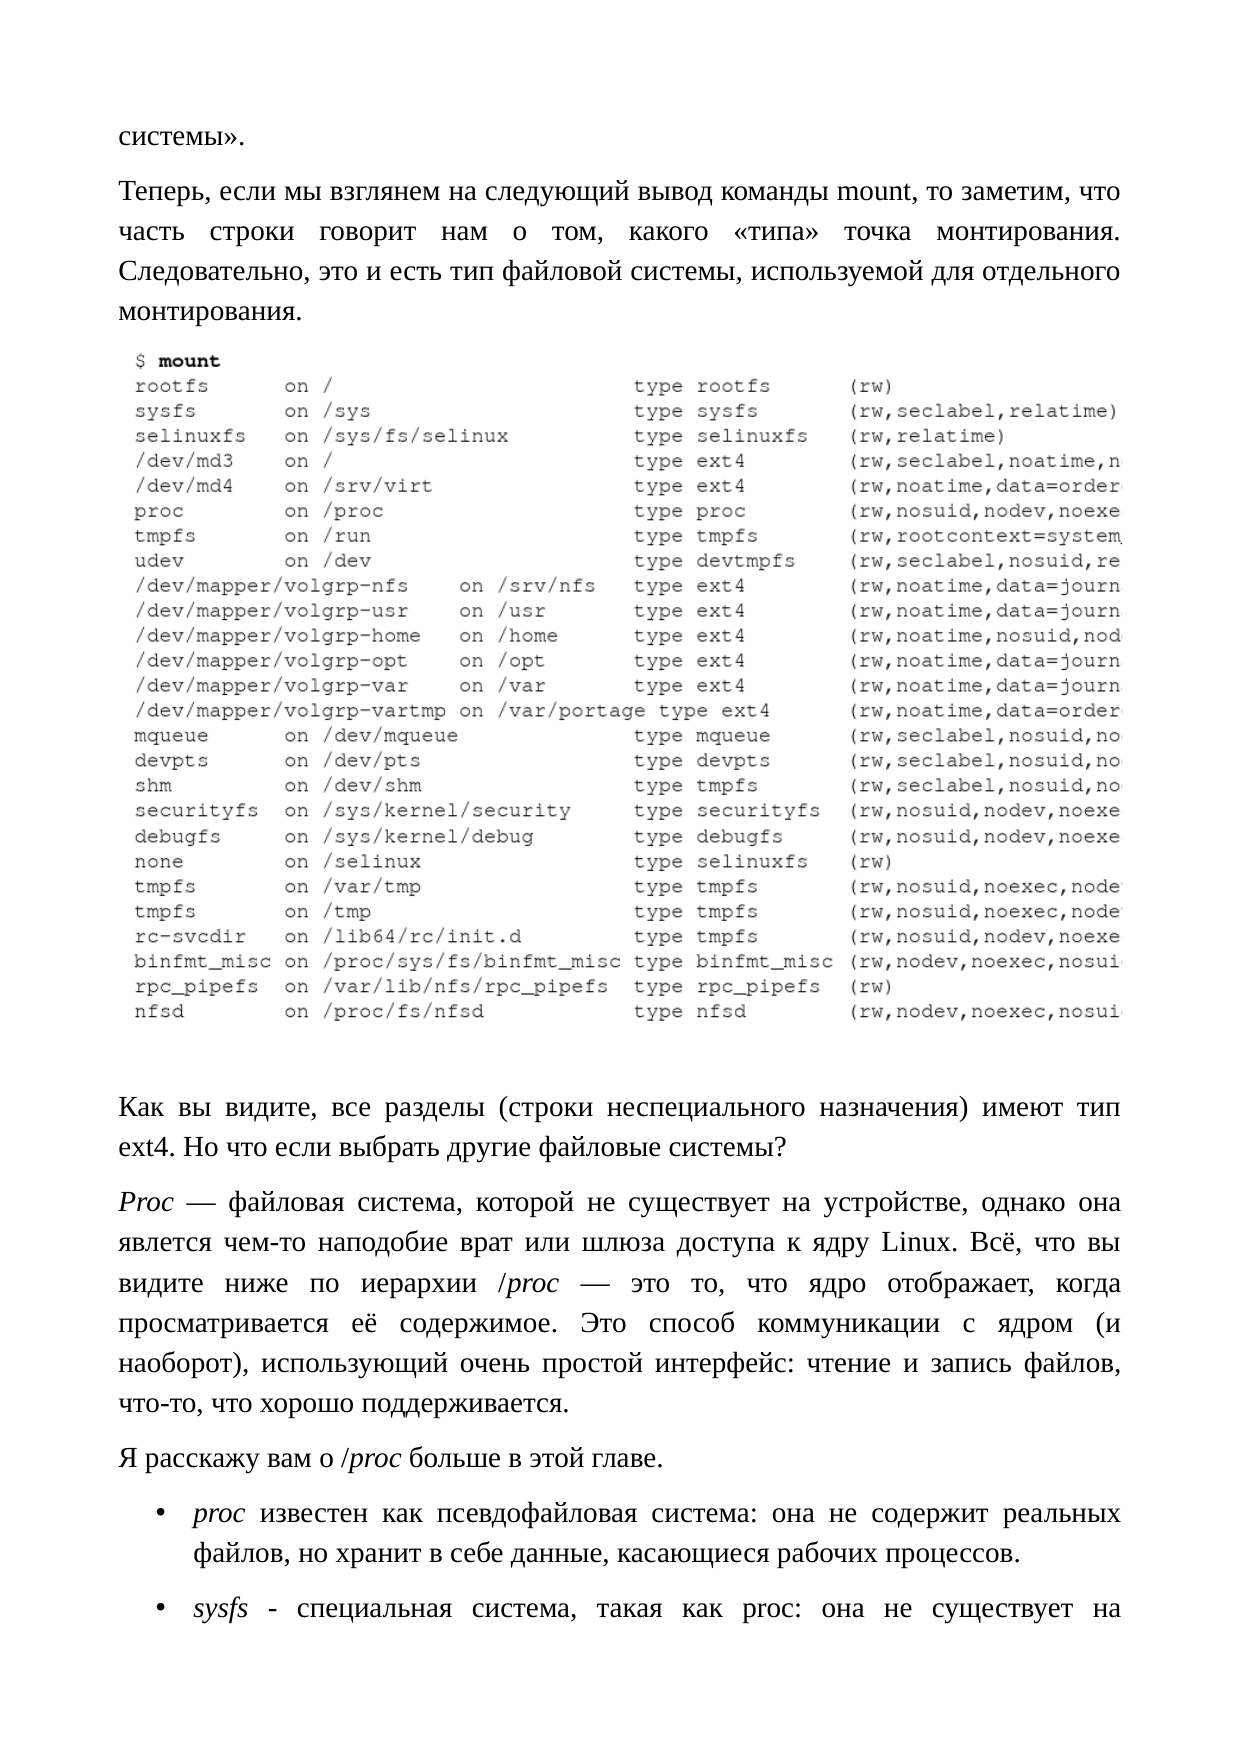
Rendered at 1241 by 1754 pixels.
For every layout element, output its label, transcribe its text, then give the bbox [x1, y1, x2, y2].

text Теперь, если мы взглянем на следующий вывод команды mount, то заметим, что часть строки говорит нам о том, какого «типа» точка монтирования. Следовательно, это и есть тип файловой системы, используемой для отдельного монтирования. [118, 173, 1122, 327]
list proc известен как псевдофайловая система: она не содержит реальных файлов, но хранит в себе данные, касающиеся рабочих процессов. [156, 1495, 1122, 1569]
text системы». [118, 118, 1122, 152]
text Как вы видите, все разделы (строки неспециального назначения) имеют тип ext4. Но что если выбрать другие файловые системы? [118, 1089, 1122, 1163]
text Proc — файловая система, которой не существует на устройстве, однако она явлется чем-то наподобие врат или шлюза доступа к ядру Linux. Всё, что вы видите ниже по иерархии /proc — это то, что ядро отображает, когда просматривается её содержимое. Это способ коммуникации с ядром (и наоборот), использующий очень простой интерфейс: чтение и запись файлов, что-то, что хорошо поддерживается. [118, 1184, 1122, 1419]
text Я расскажу вам о /proc больше в этой главе. [118, 1440, 1122, 1474]
list sysfs - специальная система, такая как proc: она не существует на [156, 1590, 1122, 1624]
picture [118, 348, 1123, 1028]
